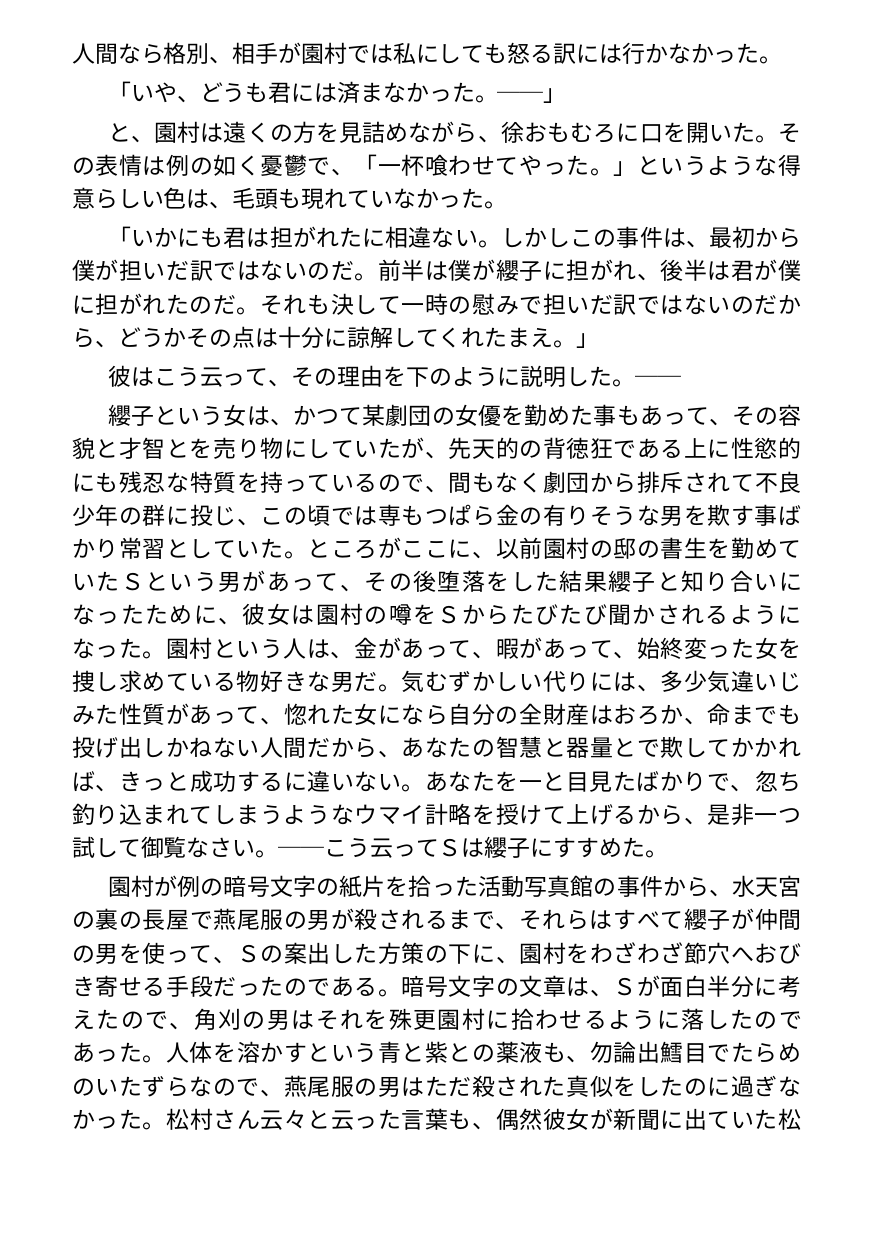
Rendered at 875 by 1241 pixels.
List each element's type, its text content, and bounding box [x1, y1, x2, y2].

text 人間なら格別、相手が園村では私にしても怒る訳には行かなかった。 [72, 36, 802, 69]
text 園村が例の暗号文字の紙片を拾った活動写真館の事件から、水天宮の裏の長屋で燕尾服の男が殺されるまで、それらはすべて纓子が仲間の男を使って、Ｓの案出した方策の下に、園村をわざわざ節穴へおびき寄せる手段だったのである。暗号文字の文章は、Ｓが面白半分に考えたので、角刈の男はそれを殊更園村に拾わせるように落したのであった。人体を溶かすという青と紫との薬液も、勿論出鱈目でたらめのいたずらなので、燕尾服の男はただ殺された真似をしたのに過ぎなかった。松村さん云々と云った言葉も、偶然彼女が新聞に出ていた松 [72, 869, 802, 1135]
text 彼はこう云って、その理由を下のように説明した。── [72, 359, 802, 392]
text と、園村は遠くの方を見詰めながら、徐おもむろに口を開いた。その表情は例の如く憂鬱で、「一杯喰わせてやった。」というような得意らしい色は、毛頭も現れていなかった。 [72, 114, 802, 214]
text 「いや、どうも君には済まなかった。──」 [72, 75, 802, 108]
text 纓子という女は、かつて某劇団の女優を勤めた事もあって、その容貌と才智とを売り物にしていたが、先天的の背徳狂である上に性慾的にも残忍な特質を持っているので、間もなく劇団から排斥されて不良少年の群に投じ、この頃では専もつぱら金の有りそうな男を欺す事ばかり常習としていた。ところがここに、以前園村の邸の書生を勤めていたＳという男があって、その後堕落をした結果纓子と知り合いになったために、彼女は園村の噂をＳからたびたび聞かされるようになった。園村という人は、金があって、暇があって、始終変った女を捜し求めている物好きな男だ。気むずかしい代りには、多少気違いじみた性質があって、惚れた女になら自分の全財産はおろか、命までも投げ出しかねない人間だから、あなたの智慧と器量とで欺してかかれば、きっと成功するに違いない。あなたを一と目見たばかりで、忽ち釣り込まれてしまうようなウマイ計略を授けて上げるから、是非一つ試して御覧なさい。──こう云ってＳは纓子にすすめた。 [72, 398, 802, 863]
text 「いかにも君は担がれたに相違ない。しかしこの事件は、最初から僕が担いだ訳ではないのだ。前半は僕が纓子に担がれ、後半は君が僕に担がれたのだ。それも決して一時の慰みで担いだ訳ではないのだから、どうかその点は十分に諒解してくれたまえ。」 [72, 220, 802, 353]
